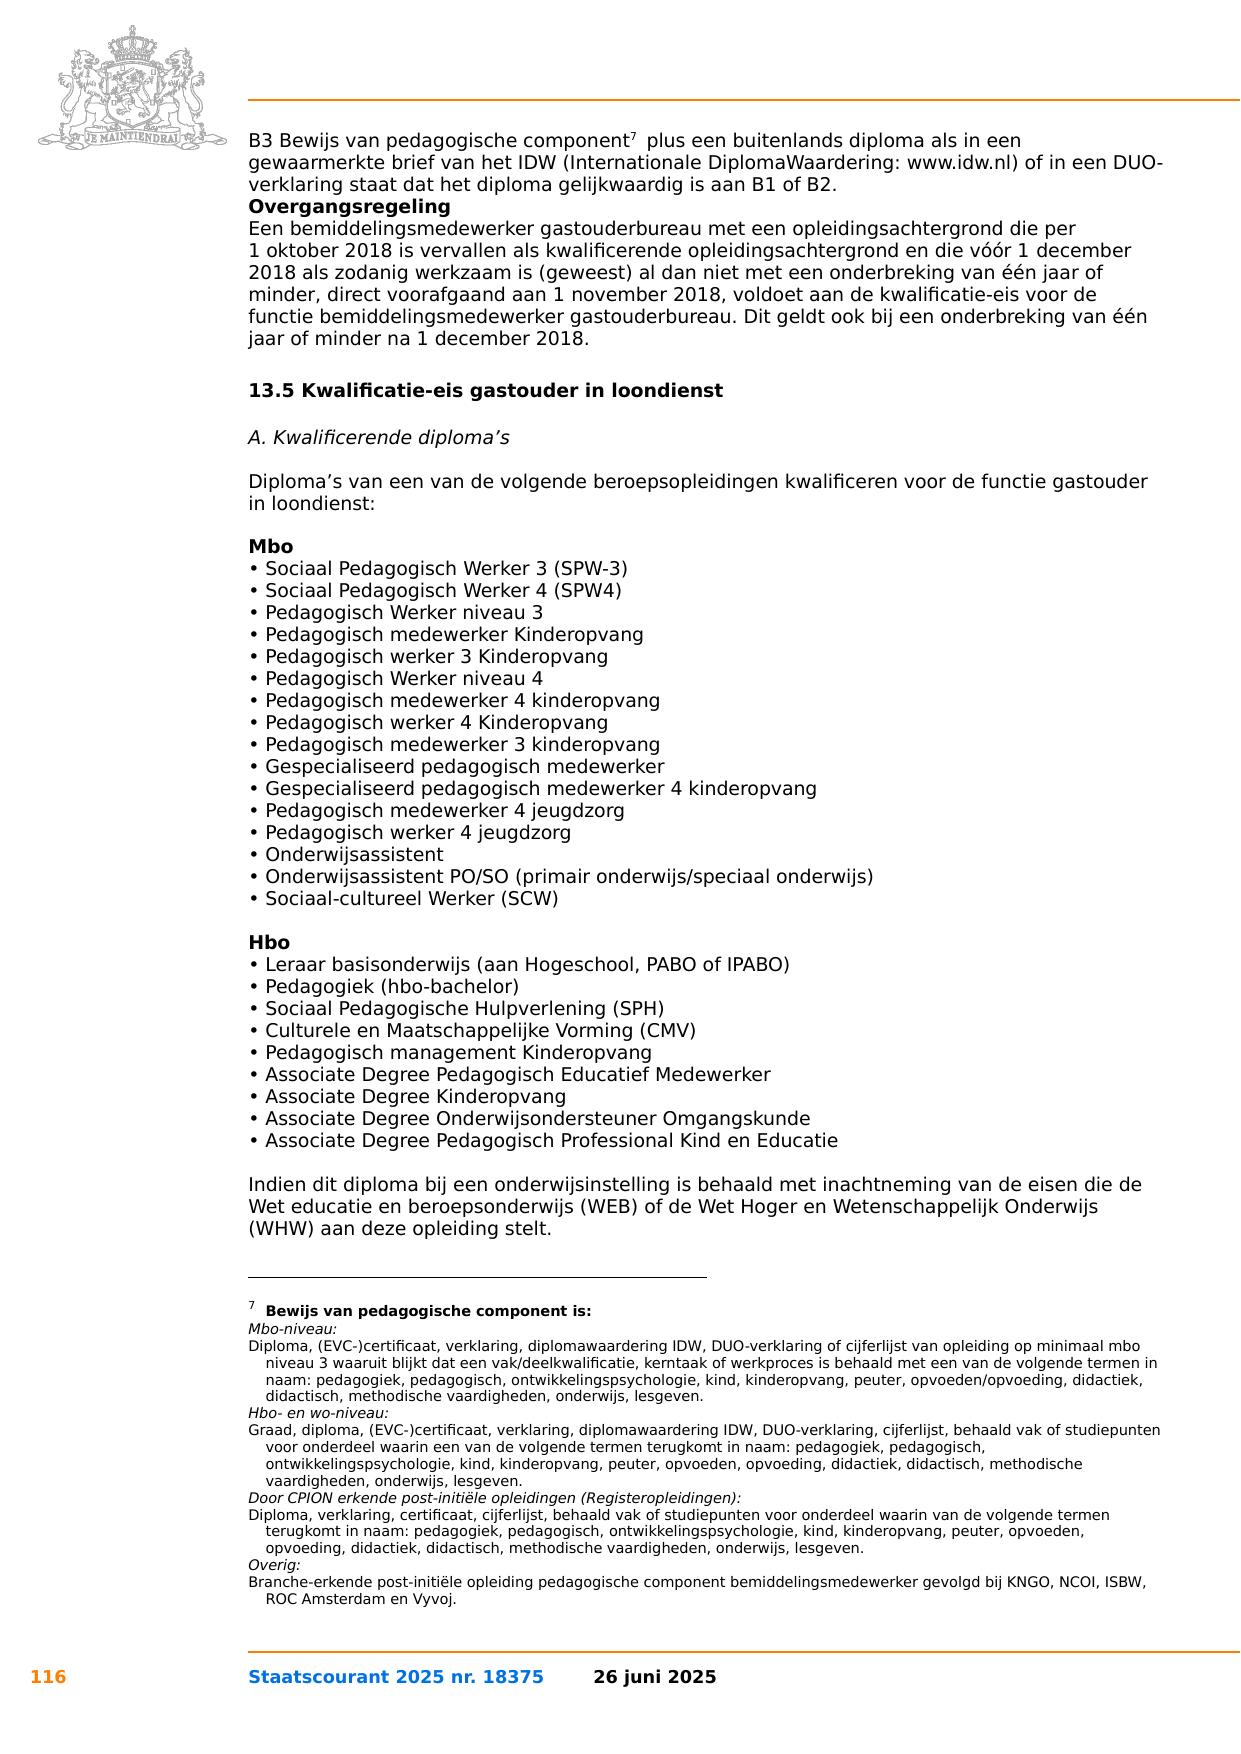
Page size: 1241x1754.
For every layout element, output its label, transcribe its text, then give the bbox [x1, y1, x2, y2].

text Door CPION erkende post-initiële opleidingen (Registeropleidingen): [248, 1490, 1163, 1507]
text • Pedagogisch Werker niveau 4 [248, 668, 1163, 690]
text • Associate Degree Kinderopvang [248, 1086, 1163, 1108]
text Hbo [248, 932, 1163, 954]
text • Pedagogisch werker 4 jeugdzorg [248, 822, 1163, 844]
text Overig: [248, 1557, 1163, 1574]
text Branche-erkende post-initiële opleiding pedagogische component bemiddelingsmedewerker gevolgd bij KNGO, NCOI, ISBW, ROC Amsterdam en Vyvoj. [248, 1574, 1163, 1608]
text • Sociaal Pedagogisch Werker 3 (SPW-3) [248, 558, 1163, 580]
subtitle A. Kwalificerende diploma’s [248, 427, 1163, 449]
text • Sociaal Pedagogisch Werker 4 (SPW4) [248, 580, 1163, 602]
subtitle 13.5 Kwalificatie-eis gastouder in loondienst [248, 380, 1163, 402]
text • Pedagogisch medewerker 4 jeugdzorg [248, 800, 1163, 822]
text • Pedagogisch werker 4 Kinderopvang [248, 712, 1163, 734]
text • Pedagogiek (hbo-bachelor) [248, 976, 1163, 998]
text Indien dit diploma bij een onderwijsinstelling is behaald met inachtneming van de eisen die de Wet educatie en beroepsonderwijs (WEB) of de Wet Hoger en Wetenschappelijk Onderwijs (WHW) aan deze opleiding stelt. [248, 1173, 1163, 1239]
text • Pedagogisch medewerker 3 kinderopvang [248, 734, 1163, 756]
text Overgangsregeling [248, 196, 1163, 218]
text • Associate Degree Pedagogisch Educatief Medewerker [248, 1064, 1163, 1086]
text • Gespecialiseerd pedagogisch medewerker 4 kinderopvang [248, 778, 1163, 800]
text Graad, diploma, (EVC-)certificaat, verklaring, diplomawaardering IDW, DUO-verklaring, cijferlijst, behaald vak of studiepunten voor onderdeel waarin een van de volgende termen terugkomt in naam: pedagogiek, pedagogisch, ontwikkelingspsychologie, kind, kinderopvang, peuter, opvoeden, opvoeding, didactiek, didactisch, methodische vaardigheden, onderwijs, lesgeven. [248, 1422, 1163, 1490]
text • Associate Degree Pedagogisch Professional Kind en Educatie [248, 1130, 1163, 1152]
text • Onderwijsassistent PO/SO (primair onderwijs/speciaal onderwijs) [248, 866, 1163, 888]
text • Culturele en Maatschappelijke Vorming (CMV) [248, 1020, 1163, 1042]
text • Gespecialiseerd pedagogisch medewerker [248, 756, 1163, 778]
text • Pedagogisch medewerker Kinderopvang [248, 624, 1163, 646]
text • Pedagogisch medewerker 4 kinderopvang [248, 690, 1163, 712]
picture [38, 25, 227, 150]
text • Sociaal Pedagogische Hulpverlening (SPH) [248, 998, 1163, 1020]
text Mbo [248, 536, 1163, 558]
text • Pedagogisch Werker niveau 3 [248, 602, 1163, 624]
text • Pedagogisch werker 3 Kinderopvang [248, 646, 1163, 668]
text Hbo- en wo-niveau: [248, 1405, 1163, 1422]
text • Onderwijsassistent [248, 844, 1163, 866]
text Bewijs van pedagogische component is: [248, 1299, 1163, 1321]
text Mbo-niveau: [248, 1321, 1163, 1338]
text Een bemiddelingsmedewerker gastouderbureau met een opleidingsachtergrond die per 1 oktober 2018 is vervallen als kwalificerende opleidingsachtergrond en die vóór 1 december 2018 als zodanig werkzaam is (geweest) al dan niet met een onderbreking van één jaar of minder, direct voorafgaand aan 1 november 2018, voldoet aan de kwalificatie-eis voor de functie bemiddelingsmedewerker gastouderbureau. Dit geldt ook bij een onderbreking van één jaar of minder na 1 december 2018. [248, 218, 1163, 350]
text Diploma, (EVC-)certificaat, verklaring, diplomawaardering IDW, DUO-verklaring of cijferlijst van opleiding op minimaal mbo niveau 3 waaruit blijkt dat een vak/deelkwalificatie, kerntaak of werkproces is behaald met een van de volgende termen in naam: pedagogiek, pedagogisch, ontwikkelingspsychologie, kind, kinderopvang, peuter, opvoeden/opvoeding, didactiek, didactisch, methodische vaardigheden, onderwijs, lesgeven. [248, 1338, 1163, 1405]
text Diploma, verklaring, certificaat, cijferlijst, behaald vak of studiepunten voor onderdeel waarin van de volgende termen terugkomt in naam: pedagogiek, pedagogisch, ontwikkelingspsychologie, kind, kinderopvang, peuter, opvoeden, opvoeding, didactiek, didactisch, methodische vaardigheden, onderwijs, lesgeven. [248, 1507, 1163, 1557]
text • Sociaal-cultureel Werker (SCW) [248, 888, 1163, 910]
text B3 Bewijs van pedagogische component plus een buitenlands diploma als in een gewaarmerkte brief van het IDW (Internationale DiplomaWaardering: www.idw.nl) of in een DUO-verklaring staat dat het diploma gelijkwaardig is aan B1 of B2. [248, 130, 1163, 196]
text • Associate Degree Onderwijsondersteuner Omgangskunde [248, 1108, 1163, 1130]
text Diploma’s van een van de volgende beroepsopleidingen kwalificeren voor de functie gastouder in loondienst: [248, 471, 1163, 514]
text • Pedagogisch management Kinderopvang [248, 1042, 1163, 1064]
text • Leraar basisonderwijs (aan Hogeschool, PABO of IPABO) [248, 954, 1163, 976]
